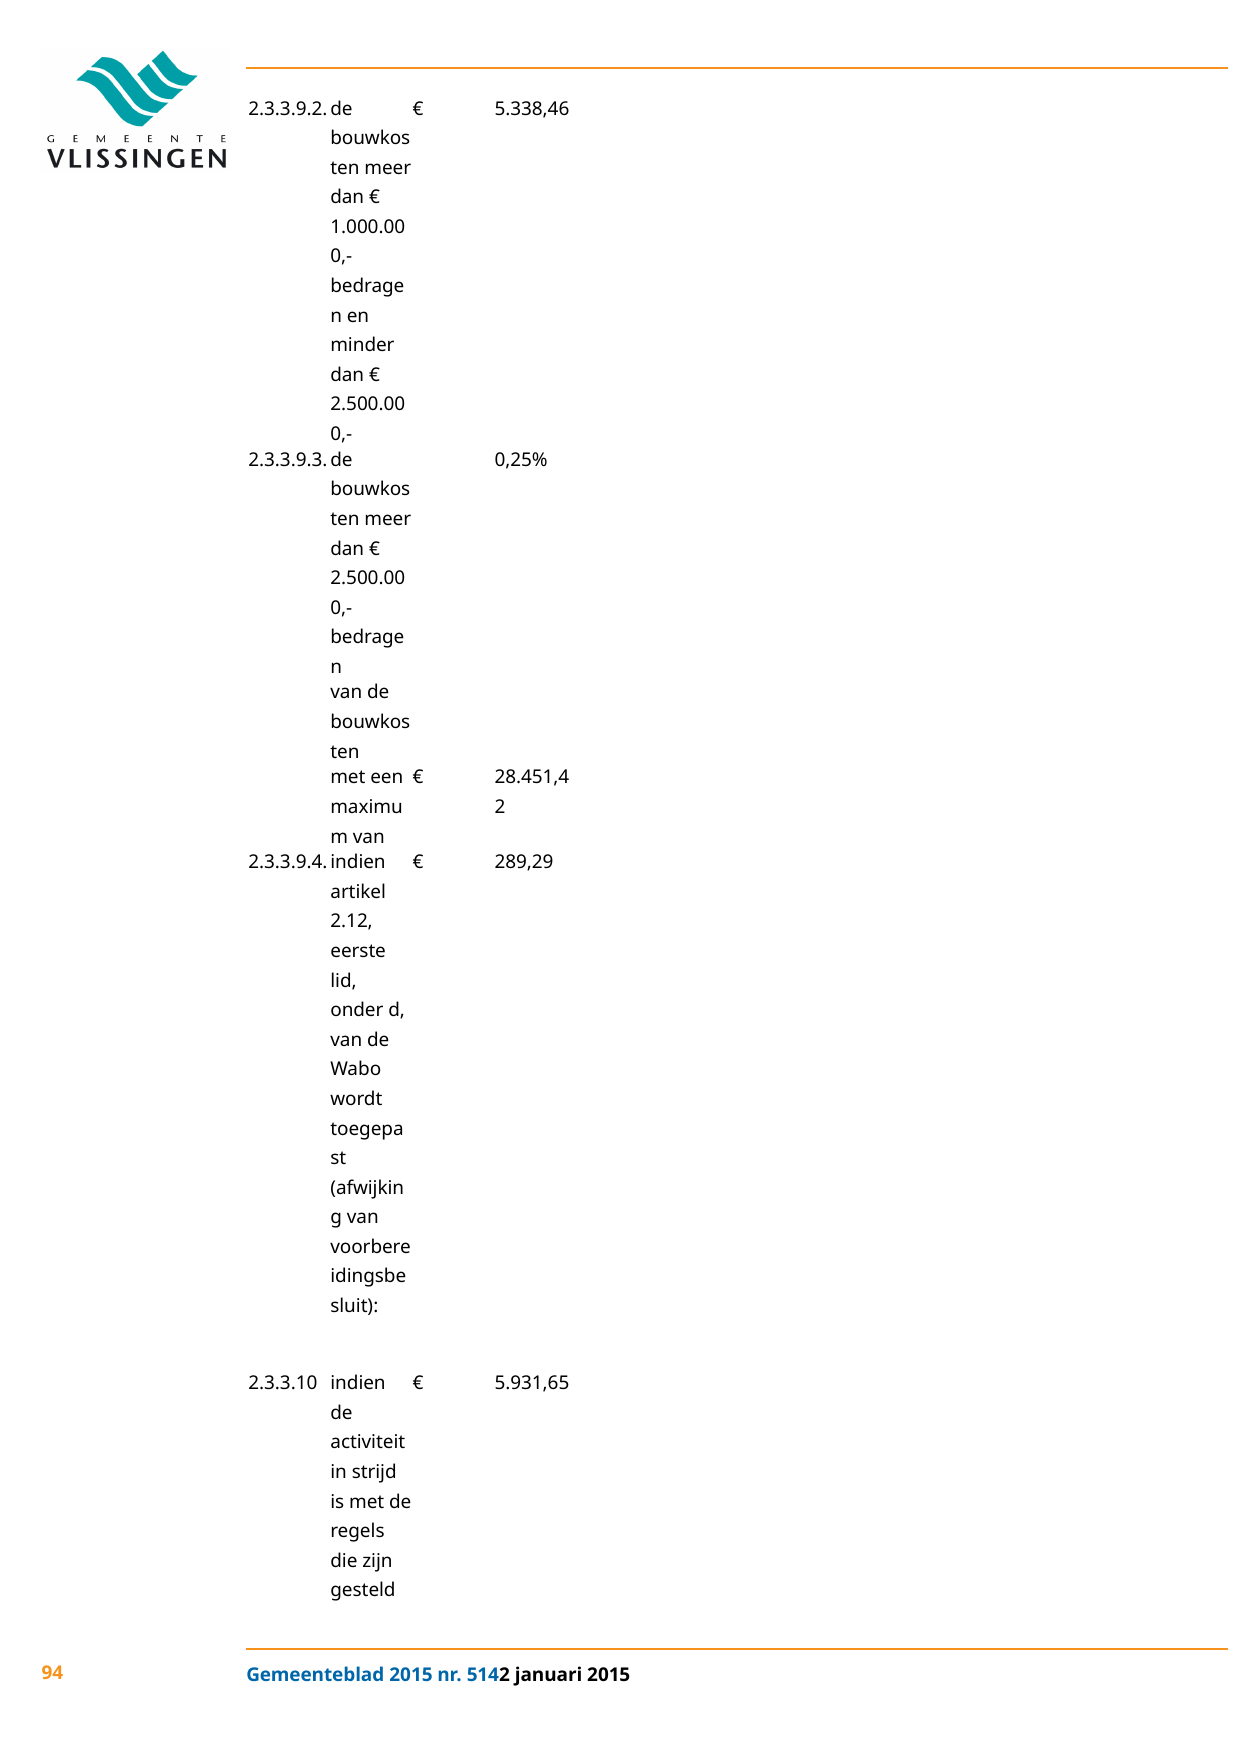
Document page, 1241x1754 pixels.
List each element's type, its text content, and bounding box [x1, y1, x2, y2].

table_cell [741, 849, 823, 1318]
table_header [1069, 1370, 1152, 1602]
table_cell € [412, 764, 494, 848]
table_cell [659, 764, 741, 848]
table_cell [659, 446, 741, 679]
table_cell [741, 446, 823, 679]
table_cell [577, 764, 659, 848]
table_cell [905, 95, 987, 446]
table_header [905, 1370, 987, 1602]
table_cell [823, 849, 905, 1318]
table_header [577, 1370, 659, 1602]
table_cell 2.3.3.9.4. [248, 849, 330, 1318]
table_cell [659, 679, 741, 764]
table_cell 2.3.3.9.3. [248, 446, 330, 679]
table_cell [741, 95, 823, 446]
table_cell [987, 679, 1069, 764]
table_cell 289,29 [494, 849, 577, 1318]
table_cell [987, 446, 1069, 679]
table_cell [987, 849, 1069, 1318]
table_cell [494, 679, 577, 764]
table_cell 0,25% [494, 446, 577, 679]
table_cell [1069, 95, 1152, 446]
table_header € [412, 1370, 494, 1602]
table_cell € [412, 95, 494, 446]
table_cell [905, 849, 987, 1318]
table_header [659, 1370, 741, 1602]
table_cell [1069, 849, 1152, 1318]
table_cell [823, 679, 905, 764]
table_cell [987, 95, 1069, 446]
table_cell [823, 95, 905, 446]
table_header [741, 1370, 823, 1602]
table_cell [412, 446, 494, 679]
table_cell [987, 764, 1069, 848]
table_cell [905, 679, 987, 764]
table_cell [823, 764, 905, 848]
picture [41, 47, 231, 172]
table_header [987, 1370, 1069, 1602]
table_header 5.931,65 [494, 1370, 577, 1602]
table_cell [659, 95, 741, 446]
table_cell [741, 764, 823, 848]
table_cell [905, 446, 987, 679]
table_cell [577, 446, 659, 679]
table_cell [248, 679, 330, 764]
table_cell [905, 764, 987, 848]
table_header indien de activiteit in strijd is met de regels die zijn gesteld [330, 1370, 412, 1602]
table_cell [577, 849, 659, 1318]
table_cell [412, 679, 494, 764]
table_cell 2.3.3.9.2. [248, 95, 330, 446]
table_cell [823, 446, 905, 679]
table_header 2.3.3.10 [248, 1370, 330, 1602]
table_cell van de bouwkosten [330, 679, 412, 764]
table_cell 5.338,46 [494, 95, 577, 446]
table_cell indien artikel 2.12, eerste lid, onder d, van de Wabo wordt toegepast (afwijking van voorbereidingsbesluit): [330, 849, 412, 1318]
table_cell 28.451,42 [494, 764, 577, 848]
table_cell de bouwkosten meer dan € 1.000.000,- bedragen en minder dan € 2.500.000,- [330, 95, 412, 446]
table_header [823, 1370, 905, 1602]
table_cell [1069, 679, 1152, 764]
table_cell [1069, 764, 1152, 848]
table_cell de bouwkosten meer dan € 2.500.000,- bedragen [330, 446, 412, 679]
table_cell [577, 95, 659, 446]
table_cell [248, 764, 330, 848]
table_cell met een maximum van [330, 764, 412, 848]
table_cell [659, 849, 741, 1318]
table_cell [741, 679, 823, 764]
table_cell [577, 679, 659, 764]
table_cell [1069, 446, 1152, 679]
table_cell € [412, 849, 494, 1318]
